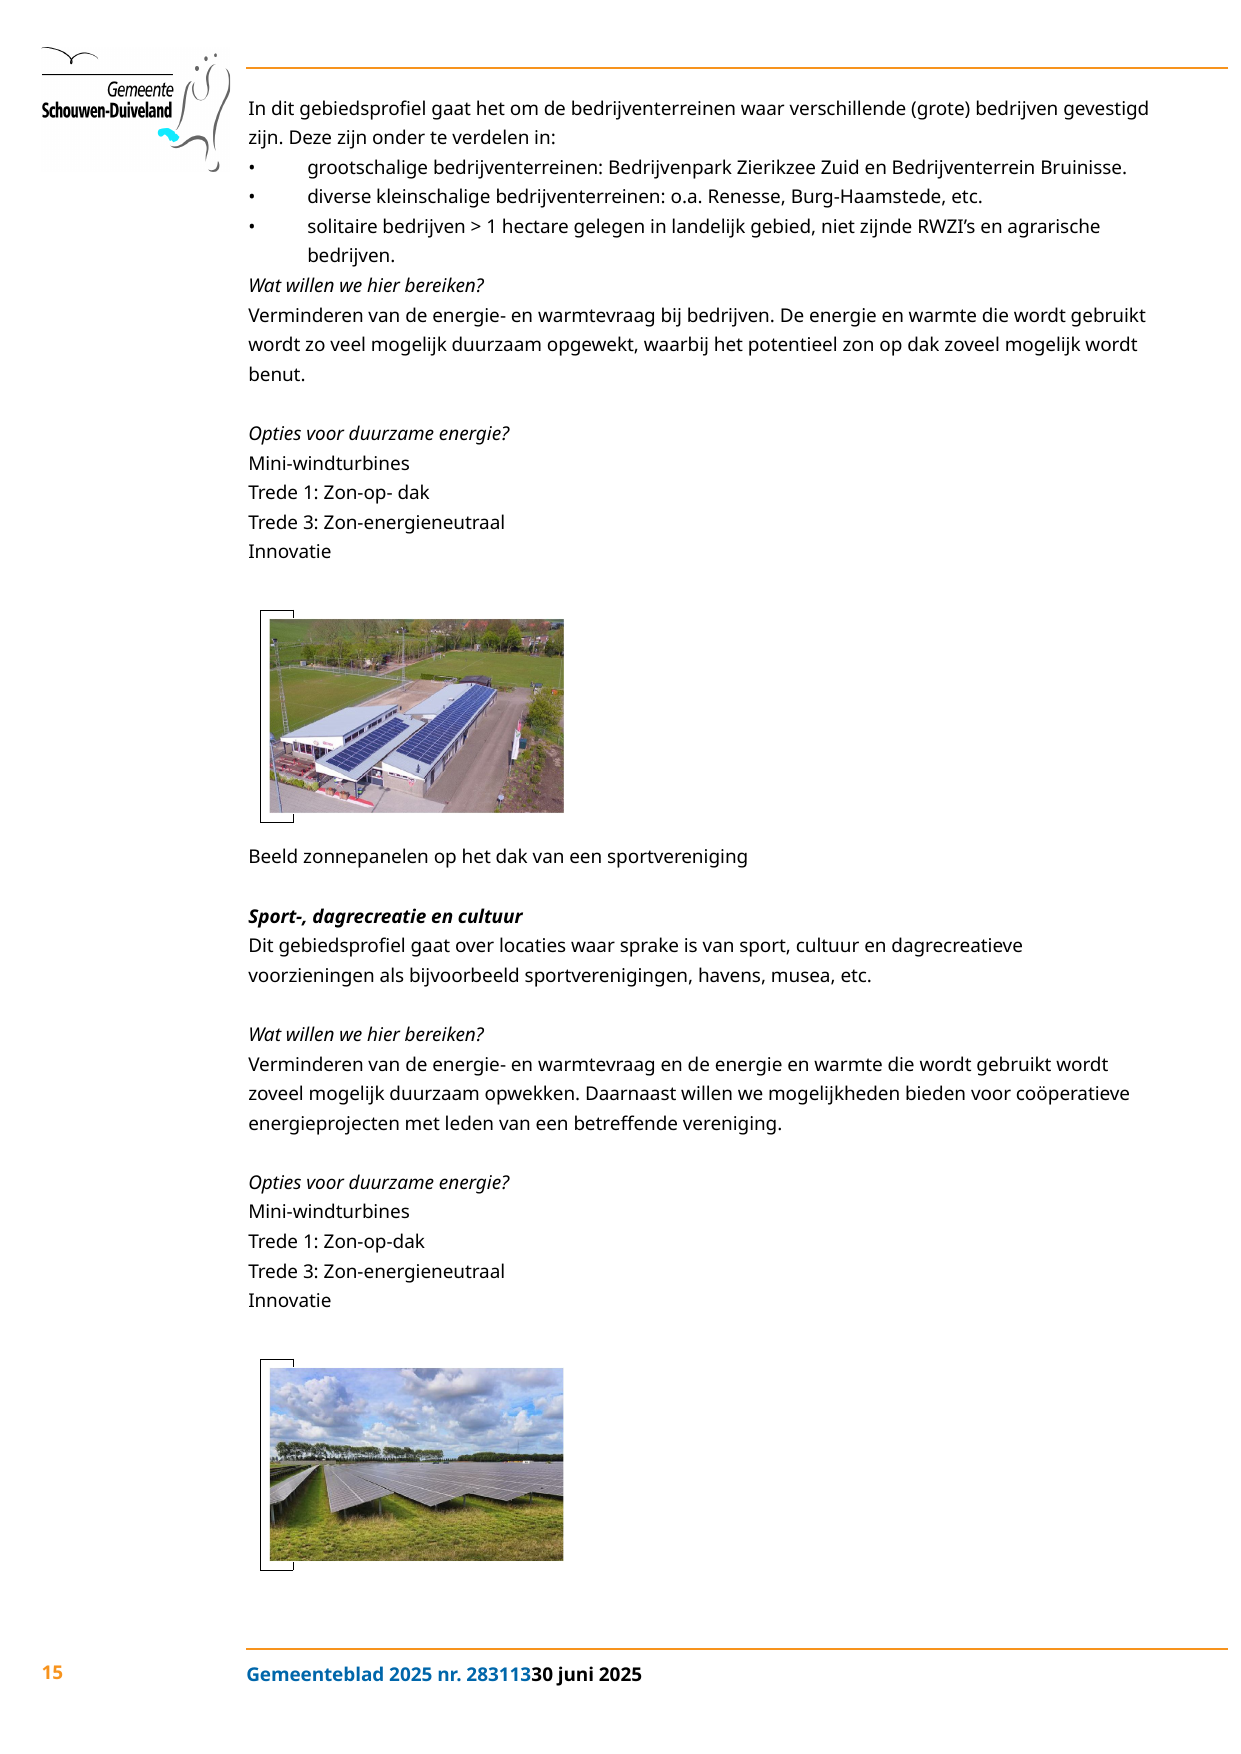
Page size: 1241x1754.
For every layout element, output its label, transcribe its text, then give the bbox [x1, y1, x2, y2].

text Mini-windturbines [248, 450, 1152, 476]
picture [41, 47, 231, 172]
list solitaire bedrijven > 1 hectare gelegen in landelijk gebied, niet zijnde RWZI’s en agrarische bedrijven. [248, 213, 1152, 268]
list grootschalige bedrijventerreinen: Bedrijvenpark Zierikzee Zuid en Bedrijventerrein Bruinisse. [248, 154, 1152, 180]
text Sport-, dagrecreatie en cultuur [248, 903, 1152, 929]
text In dit gebiedsprofiel gaat het om de bedrijventerreinen waar verschillende (grote) bedrijven gevestigd zijn. Deze zijn onder te verdelen in: [248, 95, 1152, 150]
text Opties voor duurzame energie? [248, 420, 1152, 446]
text Dit gebiedsprofiel gaat over locaties waar sprake is van sport, cultuur en dagrecreatieve voorzieningen als bijvoorbeeld sportverenigingen, havens, musea, etc. [248, 932, 1152, 988]
text Trede 3: Zon-energieneutraal [248, 509, 1152, 535]
list diverse kleinschalige bedrijventerreinen: o.a. Renesse, Burg-Haamstede, etc. [248, 183, 1152, 209]
text Mini-windturbines [248, 1199, 1152, 1224]
text Trede 1: Zon-op-dak [248, 1228, 1152, 1254]
picture [268, 1367, 565, 1562]
text Innovatie [248, 538, 1152, 564]
text Innovatie [248, 1287, 1152, 1313]
picture [268, 618, 565, 814]
text Beeld zonnepanelen op het dak van een sportvereniging [248, 844, 1152, 869]
text Verminderen van de energie- en warmtevraag bij bedrijven. De energie en warmte die wordt gebruikt wordt zo veel mogelijk duurzaam opgewekt, waarbij het potentieel zon op dak zoveel mogelijk wordt benut. [248, 302, 1152, 387]
text Verminderen van de energie- en warmtevraag en de energie en warmte die wordt gebruikt wordt zoveel mogelijk duurzaam opwekken. Daarnaast willen we mogelijkheden bieden voor coöperatieve energieprojecten met leden van een betreffende vereniging. [248, 1051, 1152, 1136]
text Trede 3: Zon-energieneutraal [248, 1258, 1152, 1284]
text Wat willen we hier bereiken? [248, 1021, 1152, 1047]
text Trede 1: Zon-op- dak [248, 479, 1152, 505]
text Opties voor duurzame energie? [248, 1169, 1152, 1195]
text Wat willen we hier bereiken? [248, 272, 1152, 298]
